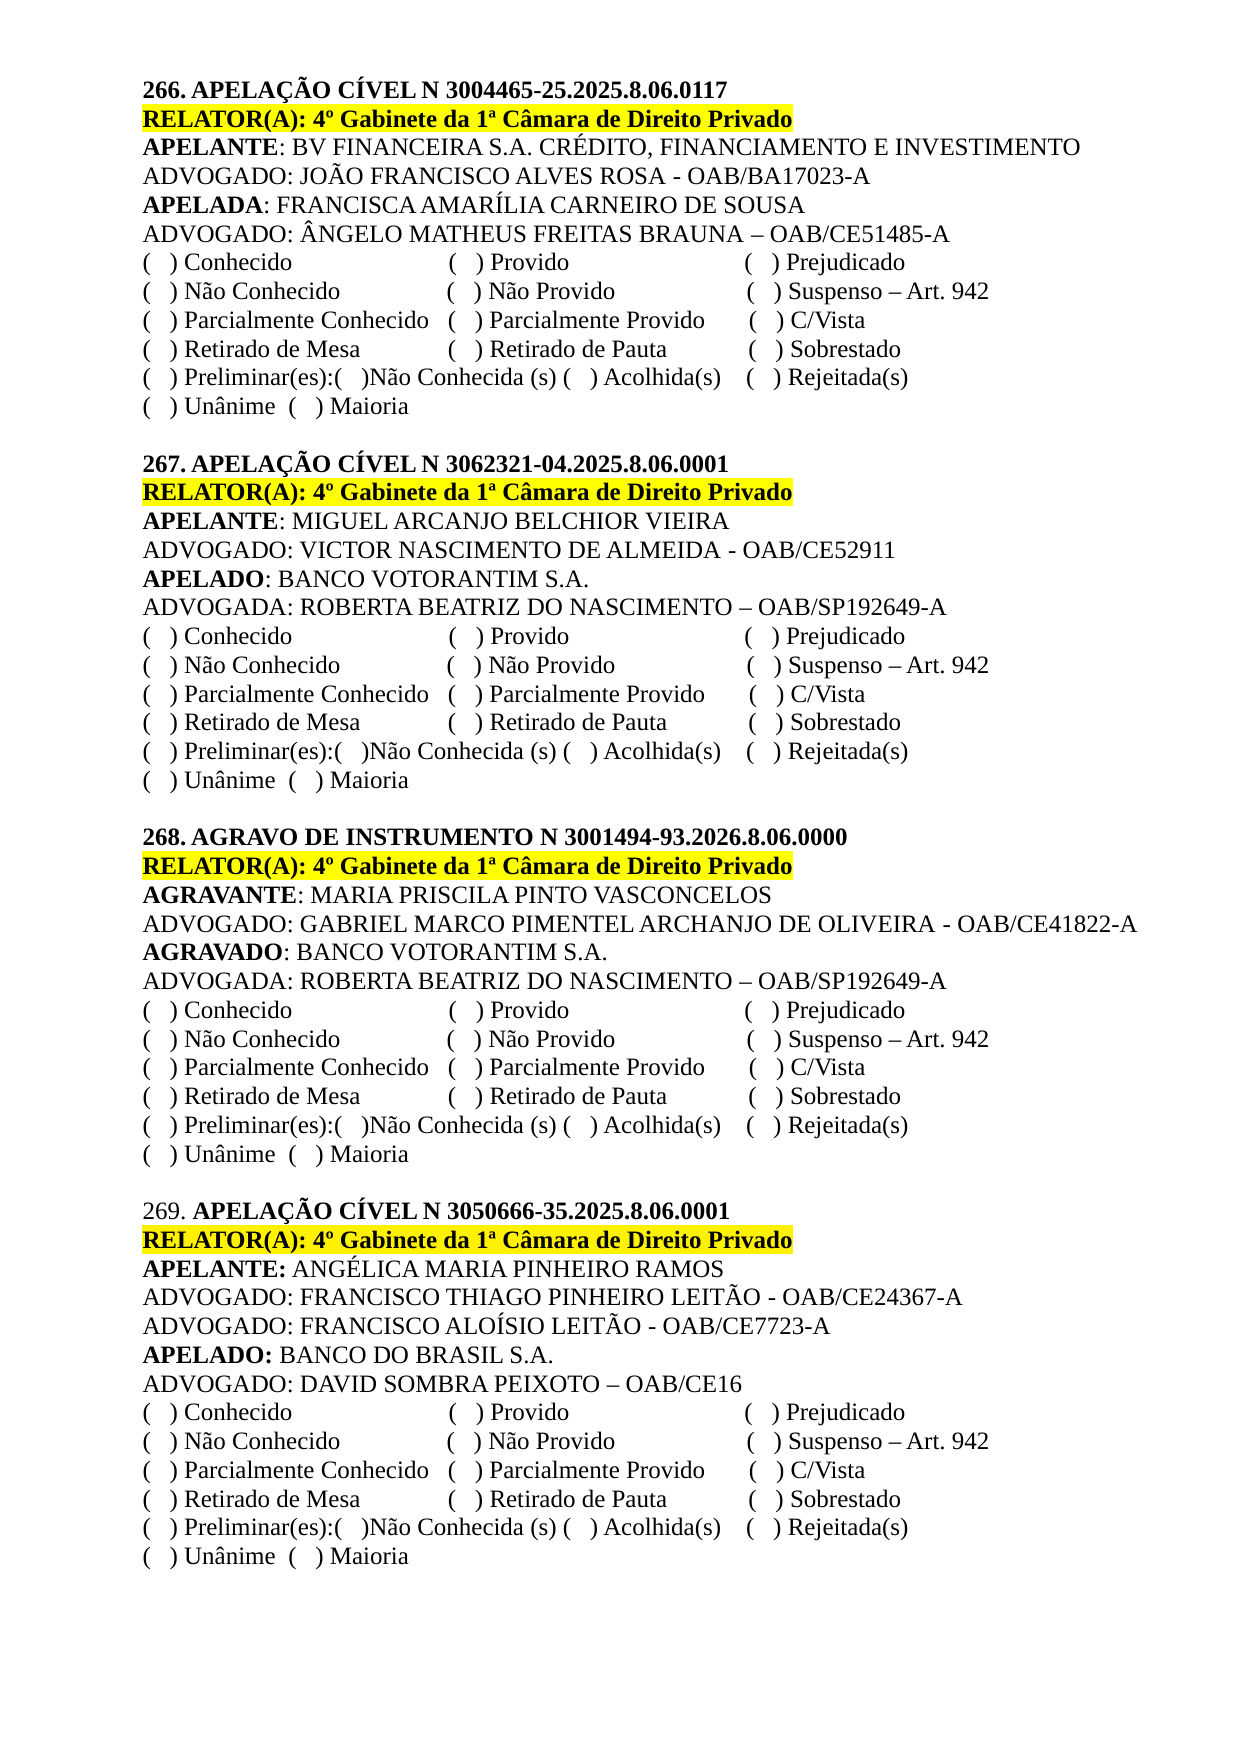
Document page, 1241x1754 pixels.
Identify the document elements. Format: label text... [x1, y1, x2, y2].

text ( ) Parcialmente Conhecido ( ) Parcialmente Provido ( ) C/Vista [142, 305, 1158, 334]
text ( ) Não Conhecido ( ) Não Provido ( ) Suspenso – Art. 942 [142, 1024, 1158, 1052]
text ( ) Retirado de Mesa ( ) Retirado de Pauta ( ) Sobrestado [142, 1484, 1158, 1512]
text ( ) Retirado de Mesa ( ) Retirado de Pauta ( ) Sobrestado [142, 707, 1158, 736]
text ( ) Parcialmente Conhecido ( ) Parcialmente Provido ( ) C/Vista [142, 679, 1158, 707]
text ( ) Não Conhecido ( ) Não Provido ( ) Suspenso – Art. 942 [142, 276, 1158, 305]
text ( ) Retirado de Mesa ( ) Retirado de Pauta ( ) Sobrestado [142, 334, 1158, 362]
text ( ) Parcialmente Conhecido ( ) Parcialmente Provido ( ) C/Vista [142, 1455, 1158, 1484]
text ( ) Preliminar(es):( )Não Conhecida (s) ( ) Acolhida(s) ( ) Rejeitada(s) [142, 1512, 1158, 1541]
text ( ) Preliminar(es):( )Não Conhecida (s) ( ) Acolhida(s) ( ) Rejeitada(s) [142, 362, 1158, 391]
text ( ) Preliminar(es):( )Não Conhecida (s) ( ) Acolhida(s) ( ) Rejeitada(s) [142, 736, 1158, 765]
text ( ) Unânime ( ) Maioria [142, 1541, 1141, 1627]
text ( ) Retirado de Mesa ( ) Retirado de Pauta ( ) Sobrestado [142, 1081, 1158, 1110]
text ( ) Não Conhecido ( ) Não Provido ( ) Suspenso – Art. 942 [142, 1426, 1158, 1455]
text ( ) Unânime ( ) Maioria 268. AGRAVO DE INSTRUMENTO N 3001494-93.2026.8.06.0000 RELATOR(A): 4º Gabinete da 1ª Câmara de Direito Privado AGRAVANTE: MARIA PRISCILA PINTO VASCONCELOS ADVOGADO: GABRIEL MARCO PIMENTEL ARCHANJO DE OLIVEIRA - OAB/CE41822-A AGRAVADO: BANCO VOTORANTIM S.A. ADVOGADA: ROBERTA BEATRIZ DO NASCIMENTO – OAB/SP192649-A [142, 765, 1141, 995]
text ( ) Conhecido ( ) Provido ( ) Prejudicado [142, 621, 1141, 650]
text ( ) Preliminar(es):( )Não Conhecida (s) ( ) Acolhida(s) ( ) Rejeitada(s) [142, 1110, 1158, 1139]
text ( ) Não Conhecido ( ) Não Provido ( ) Suspenso – Art. 942 [142, 650, 1158, 679]
text ( ) Conhecido ( ) Provido ( ) Prejudicado [142, 1397, 1141, 1426]
text ( ) Parcialmente Conhecido ( ) Parcialmente Provido ( ) C/Vista [142, 1052, 1158, 1081]
text ( ) Unânime ( ) Maioria 267. APELAÇÃO CÍVEL N 3062321-04.2025.8.06.0001 RELATOR(A): 4º Gabinete da 1ª Câmara de Direito Privado APELANTE: MIGUEL ARCANJO BELCHIOR VIEIRA ADVOGADO: VICTOR NASCIMENTO DE ALMEIDA - OAB/CE52911 APELADO: BANCO VOTORANTIM S.A. ADVOGADA: ROBERTA BEATRIZ DO NASCIMENTO – OAB/SP192649-A [142, 391, 1141, 621]
text ( ) Unânime ( ) Maioria 269. APELAÇÃO CÍVEL N 3050666-35.2025.8.06.0001 RELATOR(A): 4º Gabinete da 1ª Câmara de Direito Privado APELANTE: ANGÉLICA MARIA PINHEIRO RAMOS ADVOGADO: FRANCISCO THIAGO PINHEIRO LEITÃO - OAB/CE24367-A ADVOGADO: FRANCISCO ALOÍSIO LEITÃO - OAB/CE7723-A APELADO: BANCO DO BRASIL S.A. ADVOGADO: DAVID SOMBRA PEIXOTO – OAB/CE16 [142, 1139, 1141, 1397]
text 266. APELAÇÃO CÍVEL N 3004465-25.2025.8.06.0117 RELATOR(A): 4º Gabinete da 1ª Câmara de Direito Privado APELANTE: BV FINANCEIRA S.A. CRÉDITO, FINANCIAMENTO E INVESTIMENTO ADVOGADO: JOÃO FRANCISCO ALVES ROSA - OAB/BA17023-A APELADA: FRANCISCA AMARÍLIA CARNEIRO DE SOUSA ADVOGADO: ÂNGELO MATHEUS FREITAS BRAUNA – OAB/CE51485-A [142, 75, 1141, 247]
text ( ) Conhecido ( ) Provido ( ) Prejudicado [142, 995, 1141, 1024]
text ( ) Conhecido ( ) Provido ( ) Prejudicado [142, 247, 1141, 276]
